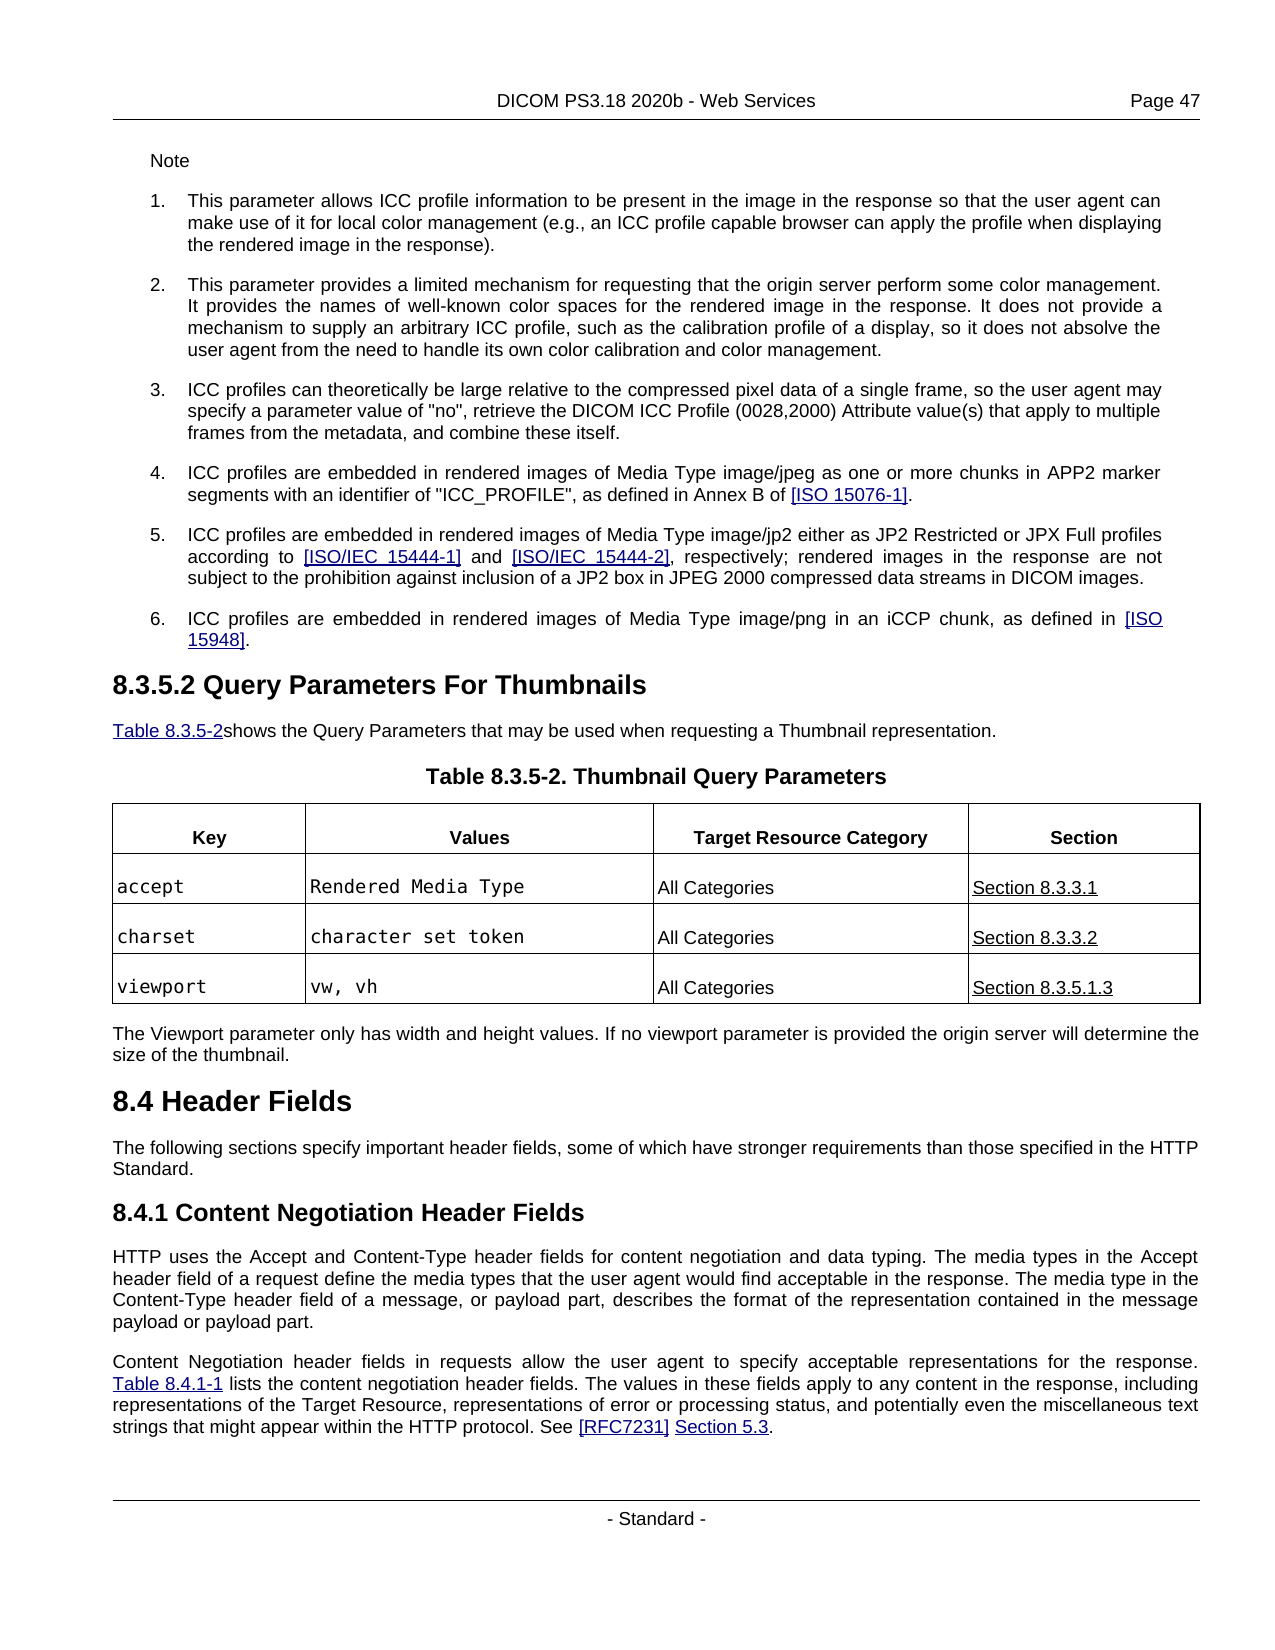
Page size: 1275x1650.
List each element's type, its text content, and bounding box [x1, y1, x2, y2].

table_cell accept [113, 854, 305, 902]
text The following sections specify important header fields, some of which have stronger requirements than those specified in the HTTP Standard. [112, 1136, 1200, 1179]
table_cell Section 8.3.3.1 [969, 854, 1199, 902]
text 2. This parameter provides a limited mechanism for requesting that the origin server perform some color management. It provides the names of well-known color spaces for the rendered image in the response. It does not provide a mechanism to supply an arbitrary ICC profile, such as the calibration profile of a display, so it does not absolve the user agent from the need to handle its own color calibration and color management. [150, 274, 1162, 360]
text Table 8.3.5-2. Thumbnail Query Parameters [112, 763, 1200, 789]
text 8.4.1 Content Negotiation Header Fields [112, 1198, 1200, 1227]
text 5. ICC profiles are embedded in rendered images of Media Type image/jp2 either as JP2 Restricted or JPX Full profiles according to [ISO/IEC 15444-1] and [ISO/IEC 15444-2], respectively; rendered images in the response are not subject to the prohibition against inclusion of a JP2 box in JPEG 2000 compressed data streams in DICOM images. [150, 524, 1162, 589]
table_cell charset [113, 904, 305, 952]
table_cell character set token [306, 904, 653, 952]
text 8.4 Header Fields [112, 1084, 1200, 1118]
text 4. ICC profiles are embedded in rendered images of Media Type image/jpeg as one or more chunks in APP2 marker segments with an identifier of "ICC_PROFILE", as defined in Annex B of [ISO 15076-1]. [150, 462, 1162, 505]
table_cell All Categories [654, 954, 968, 1002]
table_cell All Categories [654, 904, 968, 952]
text Table 8.3.5-2shows the Query Parameters that may be used when requesting a Thumbnail representation. [112, 719, 1200, 741]
table_header Section [969, 804, 1199, 852]
text 1. This parameter allows ICC profile information to be present in the image in the response so that the user agent can make use of it for local color management (e.g., an ICC profile capable browser can apply the profile when displaying the rendered image in the response). [150, 190, 1162, 255]
table_cell Rendered Media Type [306, 854, 653, 902]
text Content Negotiation header fields in requests allow the user agent to specify acceptable representations for the response. Table 8.4.1-1 lists the content negotiation header fields. The values in these fields apply to any content in the response, including representations of the Target Resource, representations of error or processing status, and potentially even the miscellaneous text strings that might appear within the HTTP protocol. See [RFC7231] Section 5.3. [112, 1351, 1200, 1437]
text HTTP uses the Accept and Content-Type header fields for content negotiation and data typing. The media types in the Accept header field of a request define the media types that the user agent would find acceptable in the response. The media type in the Content-Type header field of a message, or payload part, describes the format of the representation contained in the message payload or payload part. [112, 1246, 1200, 1332]
table_header Key [113, 804, 305, 852]
text 8.3.5.2 Query Parameters For Thumbnails [112, 669, 1200, 701]
table_cell Section 8.3.3.2 [969, 904, 1199, 952]
text 3. ICC profiles can theoretically be large relative to the compressed pixel data of a single frame, so the user agent may specify a parameter value of "no", retrieve the DICOM ICC Profile (0028,2000) Attribute value(s) that apply to multiple frames from the metadata, and combine these itself. [150, 379, 1162, 443]
table_header Values [306, 804, 653, 852]
table_cell vw, vh [306, 954, 653, 1002]
text Note [150, 150, 1162, 172]
text 6. ICC profiles are embedded in rendered images of Media Type image/png in an iCCP chunk, as defined in [ISO 15948]. [150, 607, 1162, 651]
table_header Target Resource Category [654, 804, 968, 852]
table_cell Section 8.3.5.1.3 [969, 954, 1199, 1002]
text The Viewport parameter only has width and height values. If no viewport parameter is provided the origin server will determine the size of the thumbnail. [112, 1022, 1200, 1065]
table_cell All Categories [654, 854, 968, 902]
table_cell viewport [113, 954, 305, 1002]
